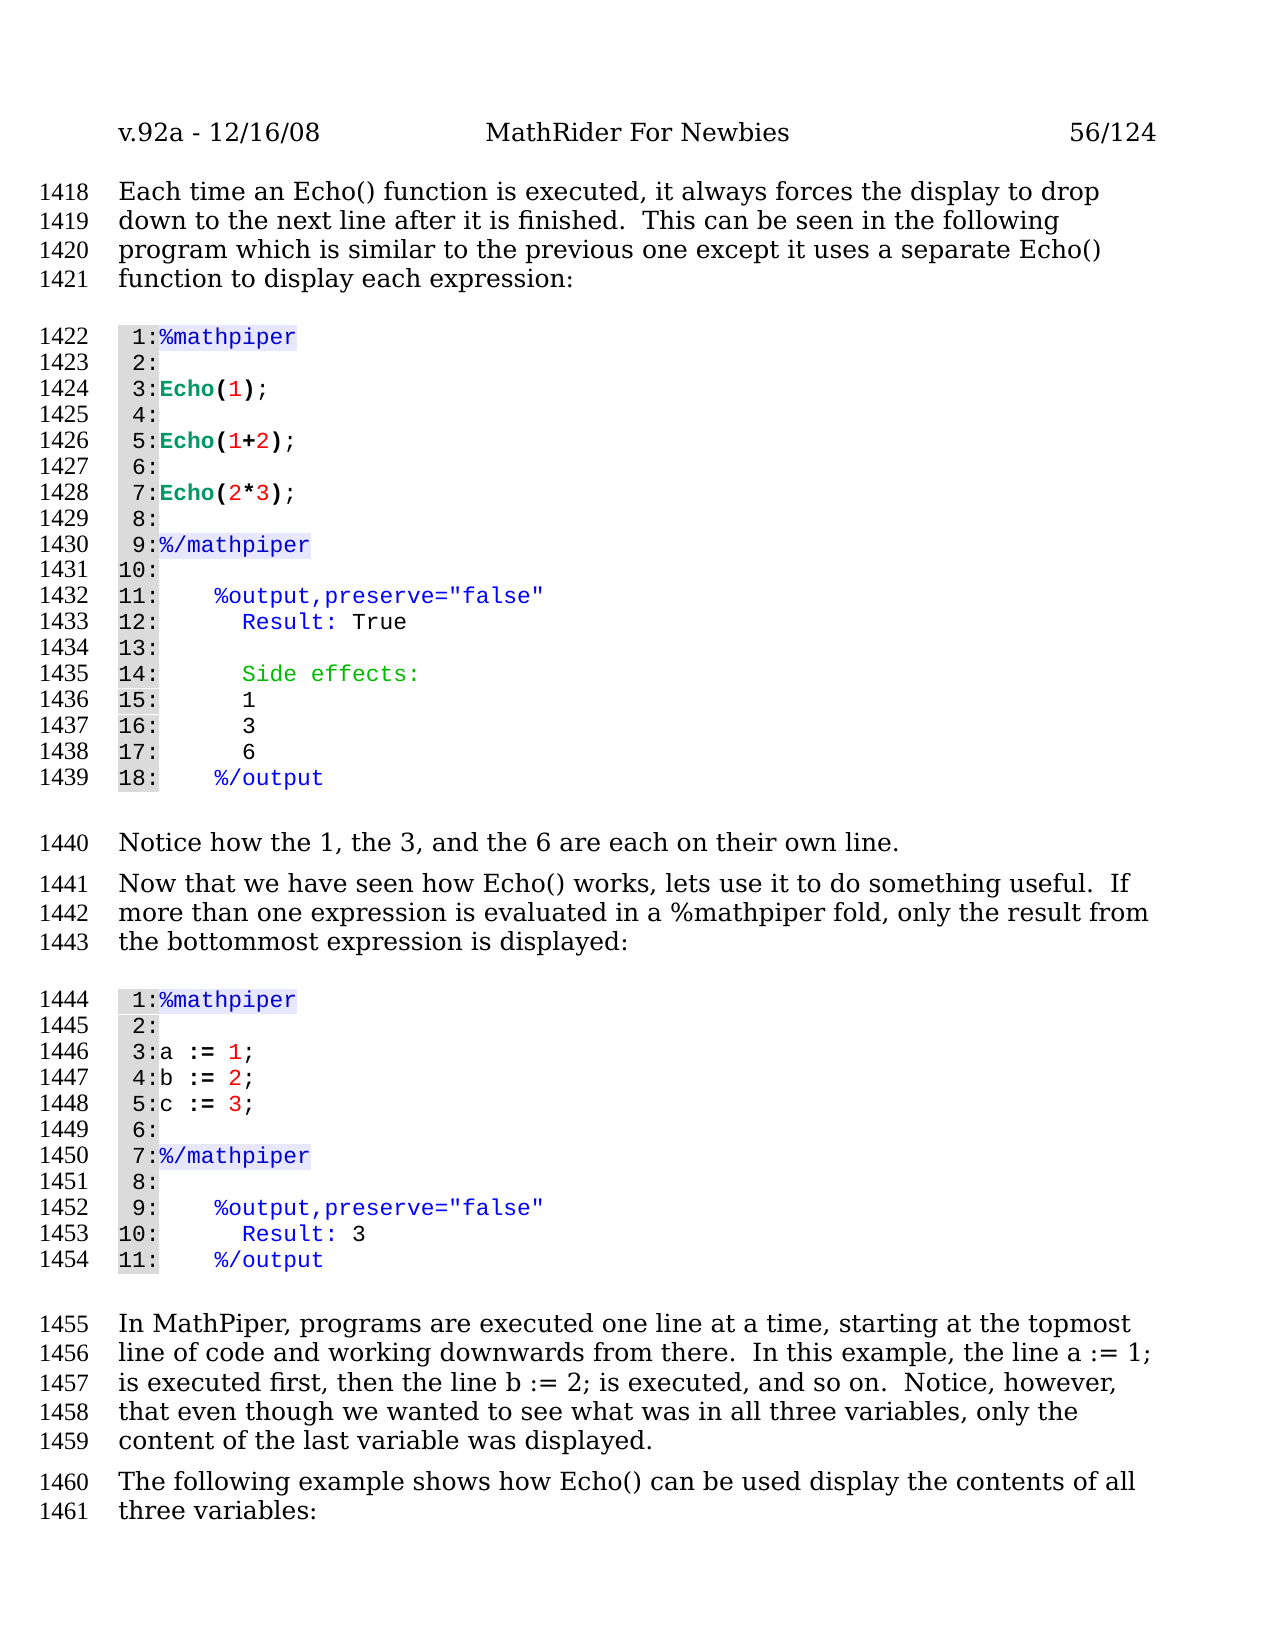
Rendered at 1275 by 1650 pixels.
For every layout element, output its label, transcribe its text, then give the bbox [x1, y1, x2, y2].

text 2: [118, 1014, 1157, 1040]
text 10: Result: 3 [118, 1222, 1157, 1248]
text 1:%mathpiper [118, 988, 1157, 1014]
text 7:%/mathpiper [118, 1144, 1157, 1170]
text 3:a := 1; [118, 1040, 1157, 1066]
text 5:c := 3; [118, 1092, 1157, 1118]
text 5:Echo(1+2); [118, 429, 1157, 455]
text 8: [118, 507, 1157, 533]
text 6: [118, 1118, 1157, 1144]
text 14: Side effects: [118, 663, 1157, 688]
text 6: [118, 455, 1157, 481]
text 4:b := 2; [118, 1066, 1157, 1092]
text 2: [118, 351, 1157, 377]
text 12: Result: True [118, 611, 1157, 637]
text 9: %output,preserve="false" [118, 1196, 1157, 1222]
text Each time an Echo() function is executed, it always forces the display to drop down to the next line after it is finished. This can be seen in the following program which is similar to the previous one except it uses a separate Echo() function to display each expression: [118, 177, 1157, 293]
text 1:%mathpiper [118, 325, 1157, 351]
text 7:Echo(2*3); [118, 481, 1157, 507]
text 4: [118, 403, 1157, 429]
text 17: 6 [118, 740, 1157, 766]
text 10: [118, 559, 1157, 585]
text 16: 3 [118, 714, 1157, 740]
text 13: [118, 637, 1157, 663]
text 3:Echo(1); [118, 377, 1157, 403]
text 8: [118, 1170, 1157, 1196]
text 18: %/output [118, 766, 1157, 792]
text 15: 1 [118, 688, 1157, 714]
text In MathPiper, programs are executed one line at a time, starting at the topmost line of code and working downwards from there. In this example, the line a := 1; is executed first, then the line b := 2; is executed, and so on. Notice, however, that even though we wanted to see what was in all three variables, only the content of the last variable was displayed. [118, 1309, 1157, 1455]
text The following example shows how Echo() can be used display the contents of all three variables: [118, 1467, 1157, 1526]
text 9:%/mathpiper [118, 533, 1157, 559]
text 11: %/output [118, 1248, 1157, 1274]
text 11: %output,preserve="false" [118, 585, 1157, 611]
text Notice how the 1, the 3, and the 6 are each on their own line. [118, 828, 1157, 857]
text Now that we have seen how Echo() works, lets use it to do something useful. If more than one expression is evaluated in a %mathpiper fold, only the result from the bottommost expression is displayed: [118, 869, 1157, 957]
